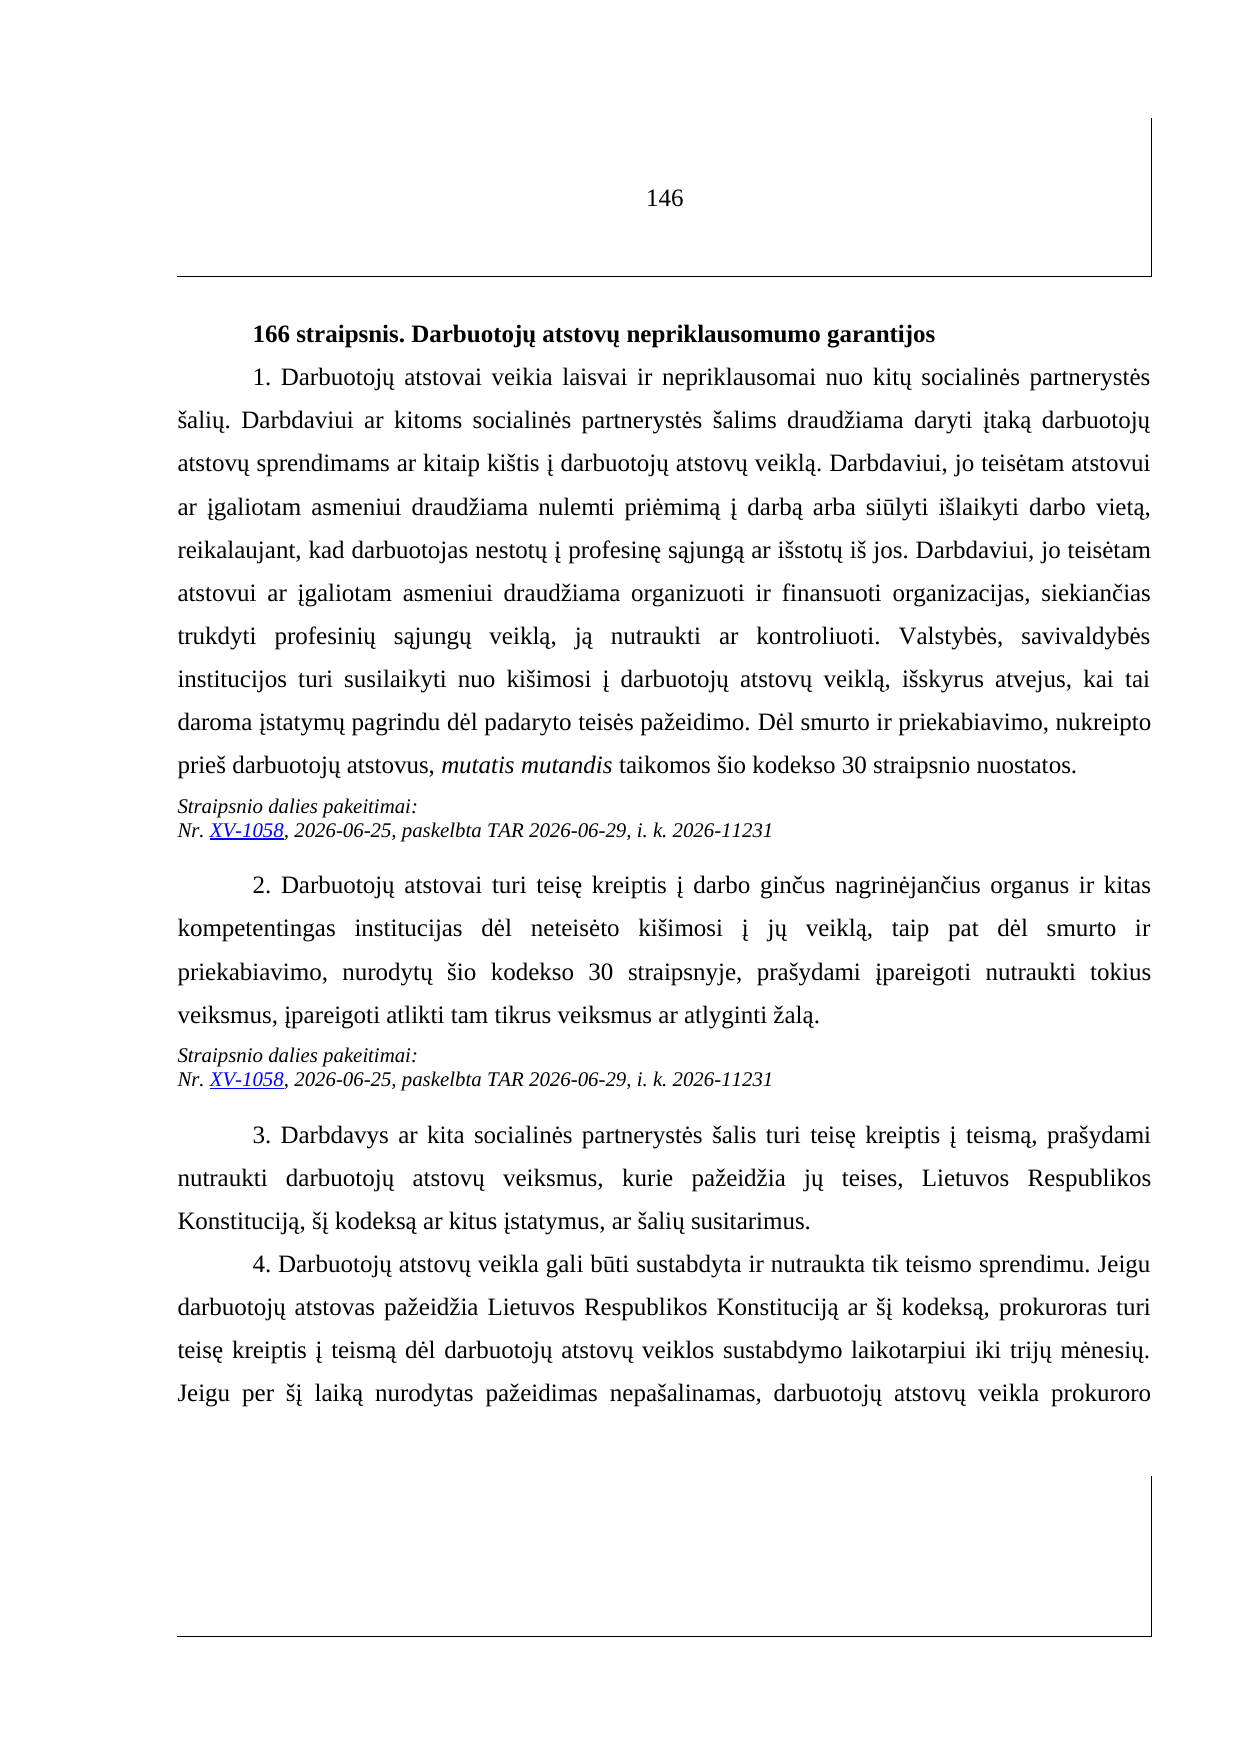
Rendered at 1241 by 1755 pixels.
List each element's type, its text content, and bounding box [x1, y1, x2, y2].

text 2. Darbuotojų atstovai turi teisę kreiptis į darbo ginčus nagrinėjančius organus ir kitas kompetentingas institucijas dėl neteisėto kišimosi į jų veiklą, taip pat dėl smurto ir priekabiavimo, nurodytų šio kodekso 30 straipsnyje, prašydami įpareigoti nutraukti tokius veiksmus, įpareigoti atlikti tam tikrus veiksmus ar atlyginti žalą. [177, 870, 1152, 1028]
subtitle 166 straipsnis. Darbuotojų atstovų nepriklausomumo garantijos [177, 319, 1152, 348]
text 4. Darbuotojų atstovų veikla gali būti sustabdyta ir nutraukta tik teismo sprendimu. Jeigu darbuotojų atstovas pažeidžia Lietuvos Respublikos Konstituciją ar šį kodeksą, prokuroras turi teisę kreiptis į teismą dėl darbuotojų atstovų veiklos sustabdymo laikotarpiui iki trijų mėnesių. Jeigu per šį laiką nurodytas pažeidimas nepašalinamas, darbuotojų atstovų veikla prokuroro [177, 1249, 1152, 1407]
text Straipsnio dalies pakeitimai: [177, 793, 1152, 818]
text Nr. XV-1058, 2026-06-25, paskelbta TAR 2026-06-29, i. k. 2026-11231 [177, 818, 1152, 842]
text 1. Darbuotojų atstovai veikia laisvai ir nepriklausomai nuo kitų socialinės partnerystės šalių. Darbdaviui ar kitoms socialinės partnerystės šalims draudžiama daryti įtaką darbuotojų atstovų sprendimams ar kitaip kištis į darbuotojų atstovų veiklą. Darbdaviui, jo teisėtam atstovui ar įgaliotam asmeniui draudžiama nulemti priėmimą į darbą arba siūlyti išlaikyti darbo vietą, reikalaujant, kad darbuotojas nestotų į profesinę sąjungą ar išstotų iš jos. Darbdaviui, jo teisėtam atstovui ar įgaliotam asmeniui draudžiama organizuoti ir finansuoti organizacijas, siekiančias trukdyti profesinių sąjungų veiklą, ją nutraukti ar kontroliuoti. Valstybės, savivaldybės institucijos turi susilaikyti nuo kišimosi į darbuotojų atstovų veiklą, išskyrus atvejus, kai tai daroma įstatymų pagrindu dėl padaryto teisės pažeidimo. Dėl smurto ir priekabiavimo, nukreipto prieš darbuotojų atstovus, mutatis mutandis taikomos šio kodekso 30 straipsnio nuostatos. [177, 362, 1152, 779]
text 3. Darbdavys ar kita socialinės partnerystės šalis turi teisę kreiptis į teismą, prašydami nutraukti darbuotojų atstovų veiksmus, kurie pažeidžia jų teises, Lietuvos Respublikos Konstituciją, šį kodeksą ar kitus įstatymus, ar šalių susitarimus. [177, 1120, 1152, 1235]
text Nr. XV-1058, 2026-06-25, paskelbta TAR 2026-06-29, i. k. 2026-11231 [177, 1067, 1152, 1091]
text Straipsnio dalies pakeitimai: [177, 1043, 1152, 1067]
